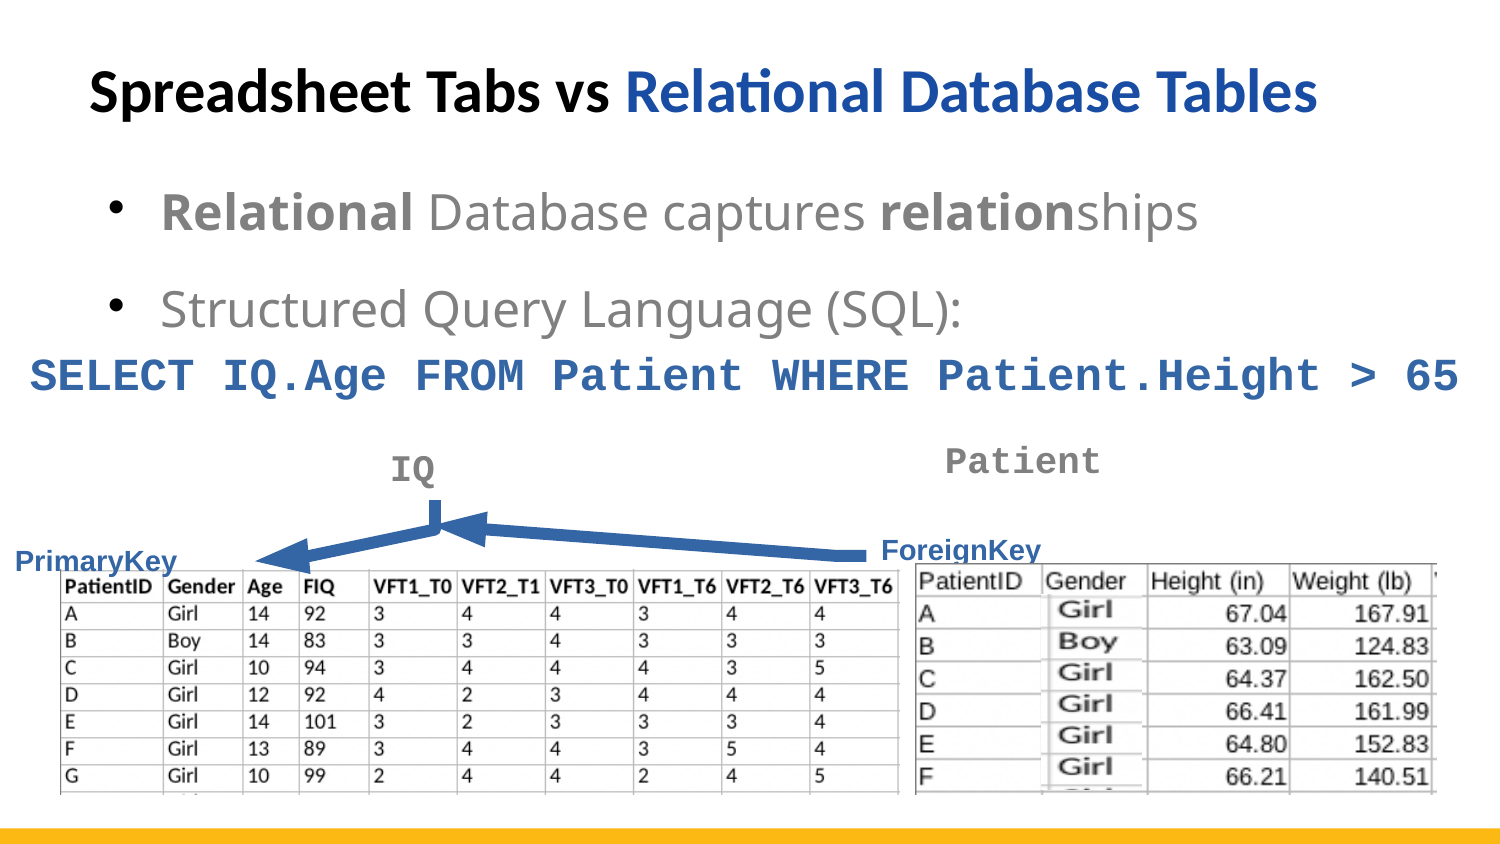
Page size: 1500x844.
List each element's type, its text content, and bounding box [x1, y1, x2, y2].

picture [60, 569, 900, 796]
text_box Spreadsheet Tabs vs Relational Database Tables [75, 0, 1425, 197]
text_box ForeignKey [866, 526, 1141, 586]
text_box Patient [930, 435, 1230, 488]
picture [915, 563, 1437, 796]
text_box IQ [375, 442, 496, 496]
text_box PrimaryKey [0, 537, 256, 586]
text_box SELECT IQ.Age FROM Patient WHERE Patient.Height > 65 [15, 345, 1486, 466]
text_box Relational Database captures relationships Structured Query Language (SQL): [90, 197, 1306, 345]
